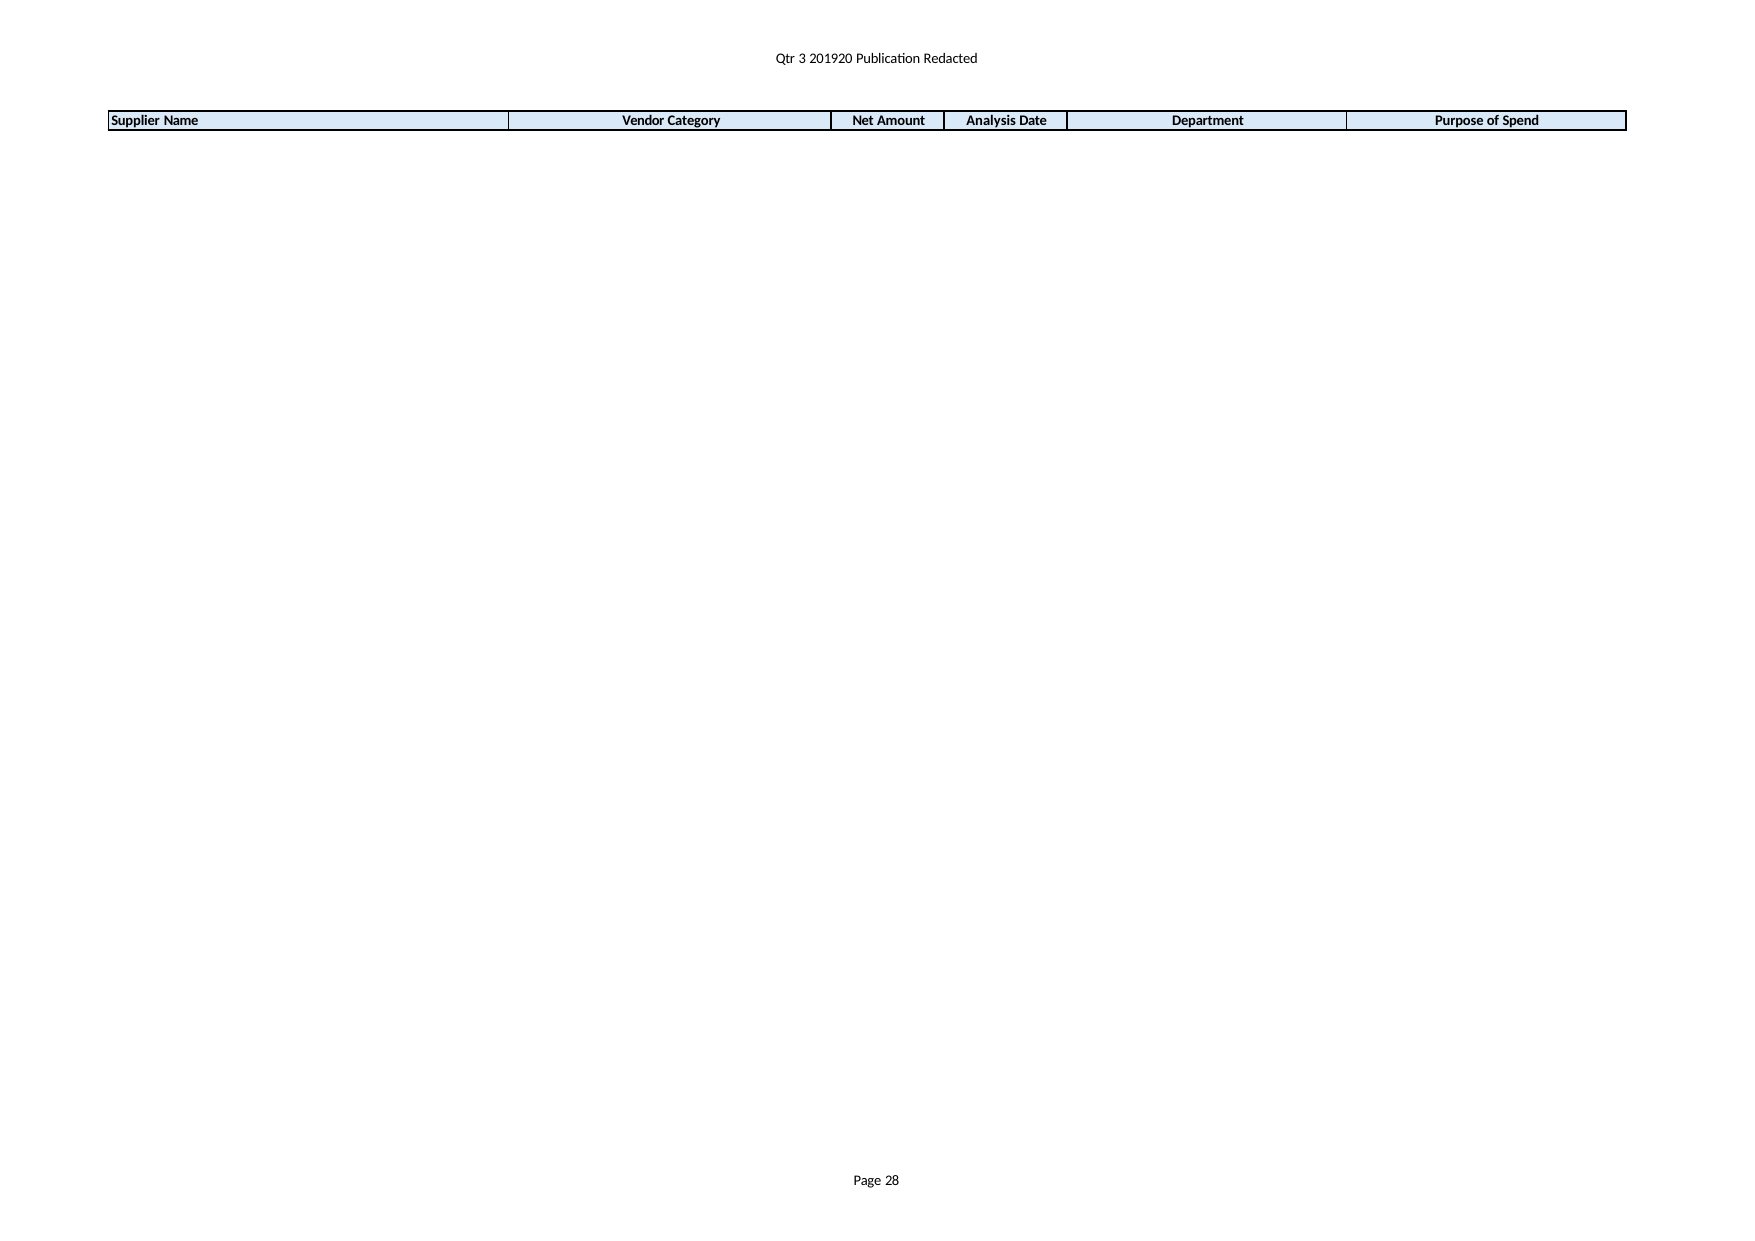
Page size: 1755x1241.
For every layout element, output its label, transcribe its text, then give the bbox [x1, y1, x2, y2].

table_header Department [1068, 112, 1346, 129]
table_header Analysis Date [945, 112, 1066, 129]
table_header Vendor Category [509, 112, 830, 129]
table_header Net Amount [832, 112, 943, 129]
table_header Purpose of Spend [1347, 112, 1625, 129]
table_header Supplier Name [109, 112, 508, 129]
